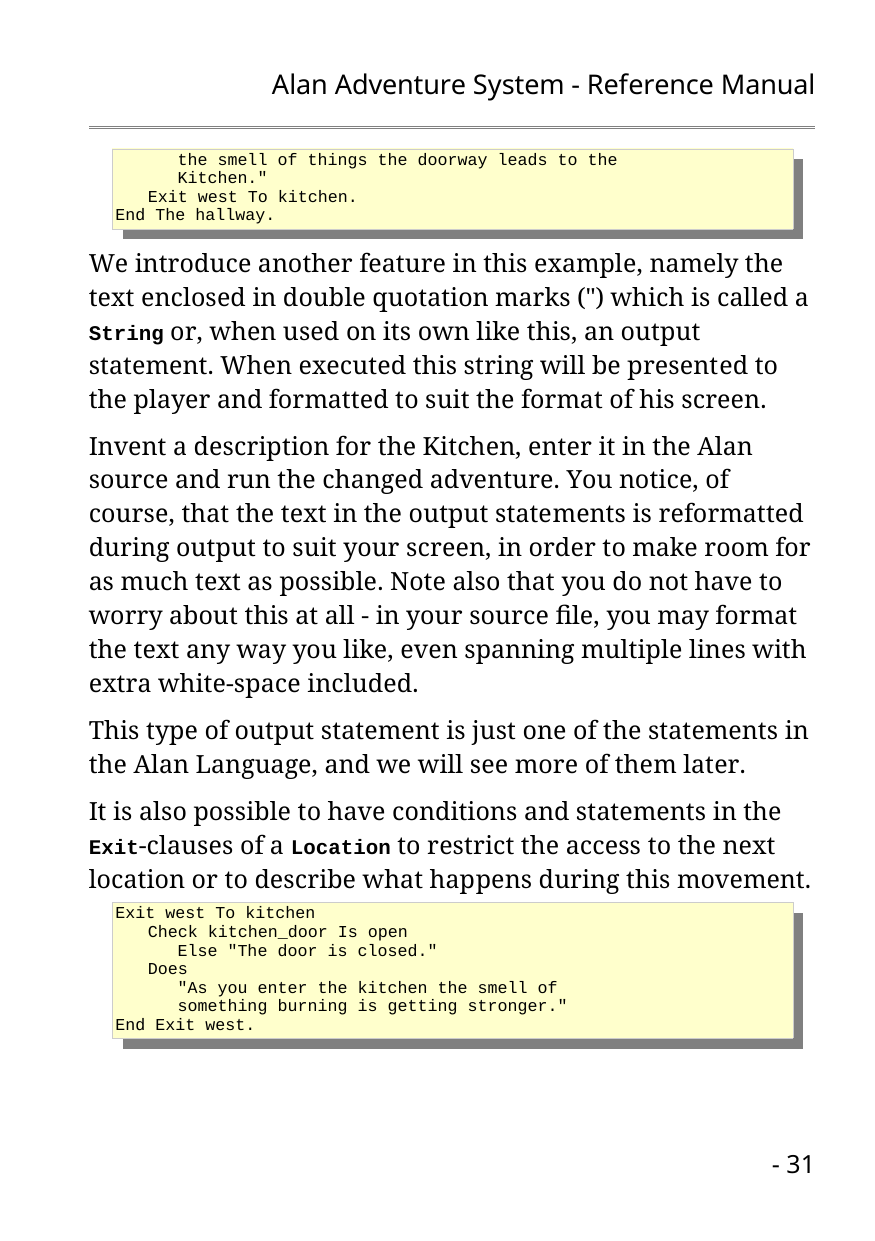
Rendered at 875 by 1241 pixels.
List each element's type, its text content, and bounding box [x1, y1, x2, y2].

text Invent a description for the Kitchen, enter it in the Alan source and run the changed adventure. You notice, of course, that the text in the output state­ments is reformatted during output to suit your screen, in order to make room for as much text as possible. Note also that you do not have to worry about this at all - in your source file, you may format the text any way you like, even spanning multiple lines with extra white-space included. [88, 428, 815, 700]
text the smell of things the doorway leads to the Kitchen." Exit west To kitchen. End The hallway. [113, 150, 793, 229]
text Exit west To kitchen Check kitchen_door Is open Else "The door is closed." Does "As you enter the kitchen the smell of something burning is getting stronger." End Exit west. [113, 903, 793, 1038]
text We introduce another feature in this example, namely the text enclosed in double quotation marks (") which is called a String or, when used on its own like this, an output statement. When executed this string will be present­ed to the player and formatted to suit the format of his screen. [88, 246, 815, 416]
text This type of output statement is just one of the statements in the Alan Lan­guage, and we will see more of them later. [88, 713, 815, 781]
text It is also possible to have conditions and statements in the Exit-clauses of a Location to restrict the access to the next location or to describe what hap­pens during this movement. [88, 794, 815, 896]
